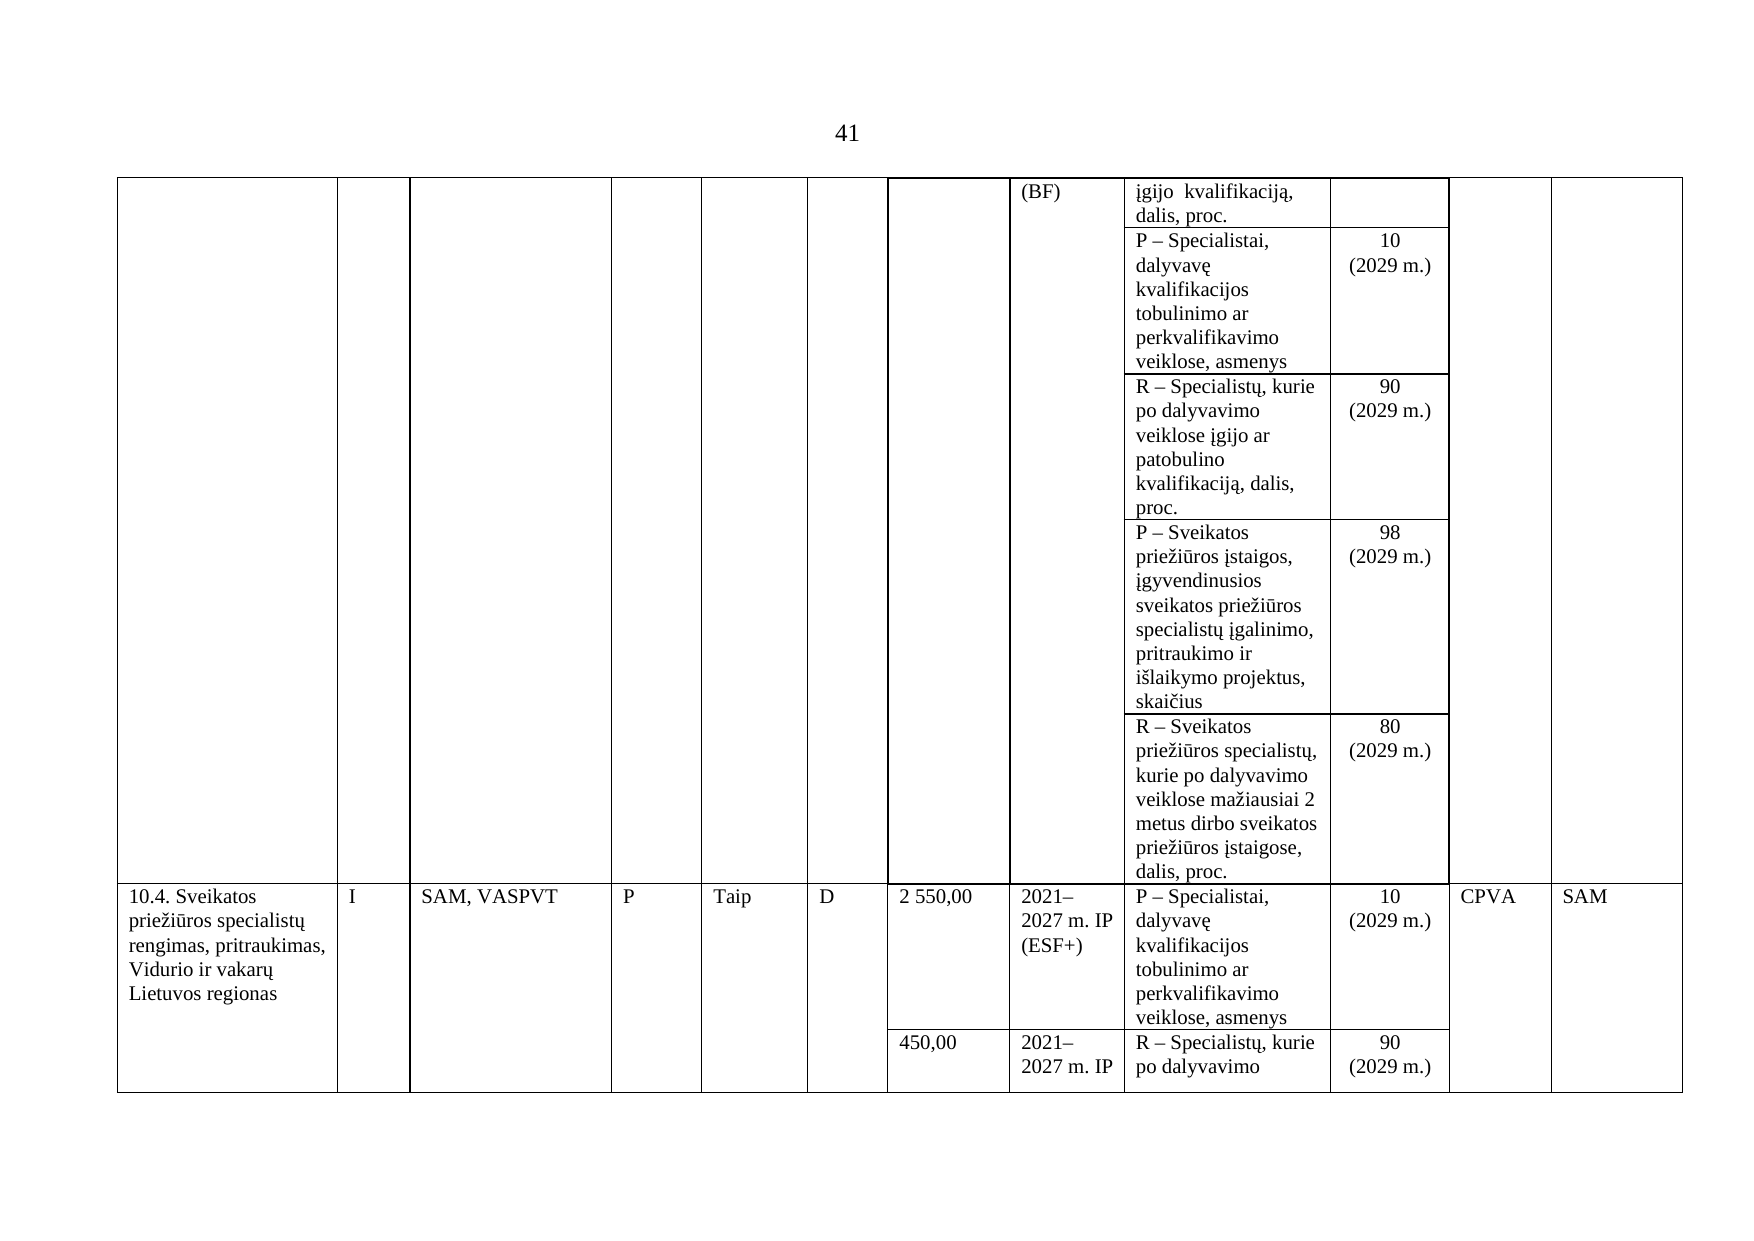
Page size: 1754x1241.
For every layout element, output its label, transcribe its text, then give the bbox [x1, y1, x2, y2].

table_cell [1552, 178, 1682, 883]
table_cell 98 (2029 m.) [1331, 520, 1448, 713]
table_cell [118, 178, 337, 883]
table_cell 90 (2029 m.) [1331, 375, 1448, 519]
table_cell R – Specialistų, kurie po dalyvavimo [1125, 1030, 1330, 1092]
table_cell R – Sveikatos priežiūros specialistų, kurie po dalyvavimo veiklose mažiausiai 2 metus dirbo sveikatos priežiūros įstaigose, dalis, proc. [1125, 715, 1330, 883]
table_cell [1450, 178, 1551, 883]
table_cell 80 (2029 m.) [1331, 715, 1448, 883]
table_cell I [338, 884, 409, 1092]
table_cell 90 (2029 m.) [1331, 1030, 1449, 1092]
table_cell [808, 178, 887, 883]
table_cell SAM, VASPVT [411, 884, 611, 1092]
table_cell Taip [702, 884, 807, 1092]
table_cell įgijo kvalifikaciją, dalis, proc. [1125, 179, 1330, 227]
table_cell P – Specialistai, dalyvavę kvalifikacijos tobulinimo ar perkvalifikavimo veiklose, asmenys [1125, 228, 1330, 373]
table_cell 10 (2029 m.) [1331, 228, 1448, 373]
table_cell 2021–2027 m. IP (ESF+) [1010, 885, 1124, 1029]
table_cell (BF) [1011, 179, 1124, 883]
table_cell 10 (2029 m.) [1331, 885, 1449, 1029]
table_cell 450,00 [888, 1030, 1009, 1092]
table_cell [1331, 179, 1448, 227]
table_cell CPVA [1450, 884, 1551, 1092]
table_cell [889, 179, 1009, 883]
table_cell [612, 178, 701, 883]
table_cell [411, 178, 611, 883]
table_cell 2021–2027 m. IP [1010, 1030, 1124, 1092]
table_cell P – Specialistai, dalyvavę kvalifikacijos tobulinimo ar perkvalifikavimo veiklose, asmenys [1125, 885, 1330, 1029]
table_cell 10.4. Sveikatos priežiūros specialistų rengimas, pritraukimas, Vidurio ir vakarų Lietuvos regionas [118, 884, 337, 1092]
table_cell D [808, 884, 887, 1092]
table_cell [338, 178, 409, 883]
table_cell P – Sveikatos priežiūros įstaigos, įgyvendinusios sveikatos priežiūros specialistų įgalinimo, pritraukimo ir išlaikymo projektus, skaičius [1125, 520, 1330, 713]
table_cell R – Specialistų, kurie po dalyvavimo veiklose įgijo ar patobulino kvalifikaciją, dalis, proc. [1125, 375, 1330, 519]
table_cell [702, 178, 807, 883]
table_cell SAM [1552, 884, 1682, 1092]
table_cell P [612, 884, 701, 1092]
table_cell 2 550,00 [888, 885, 1009, 1029]
